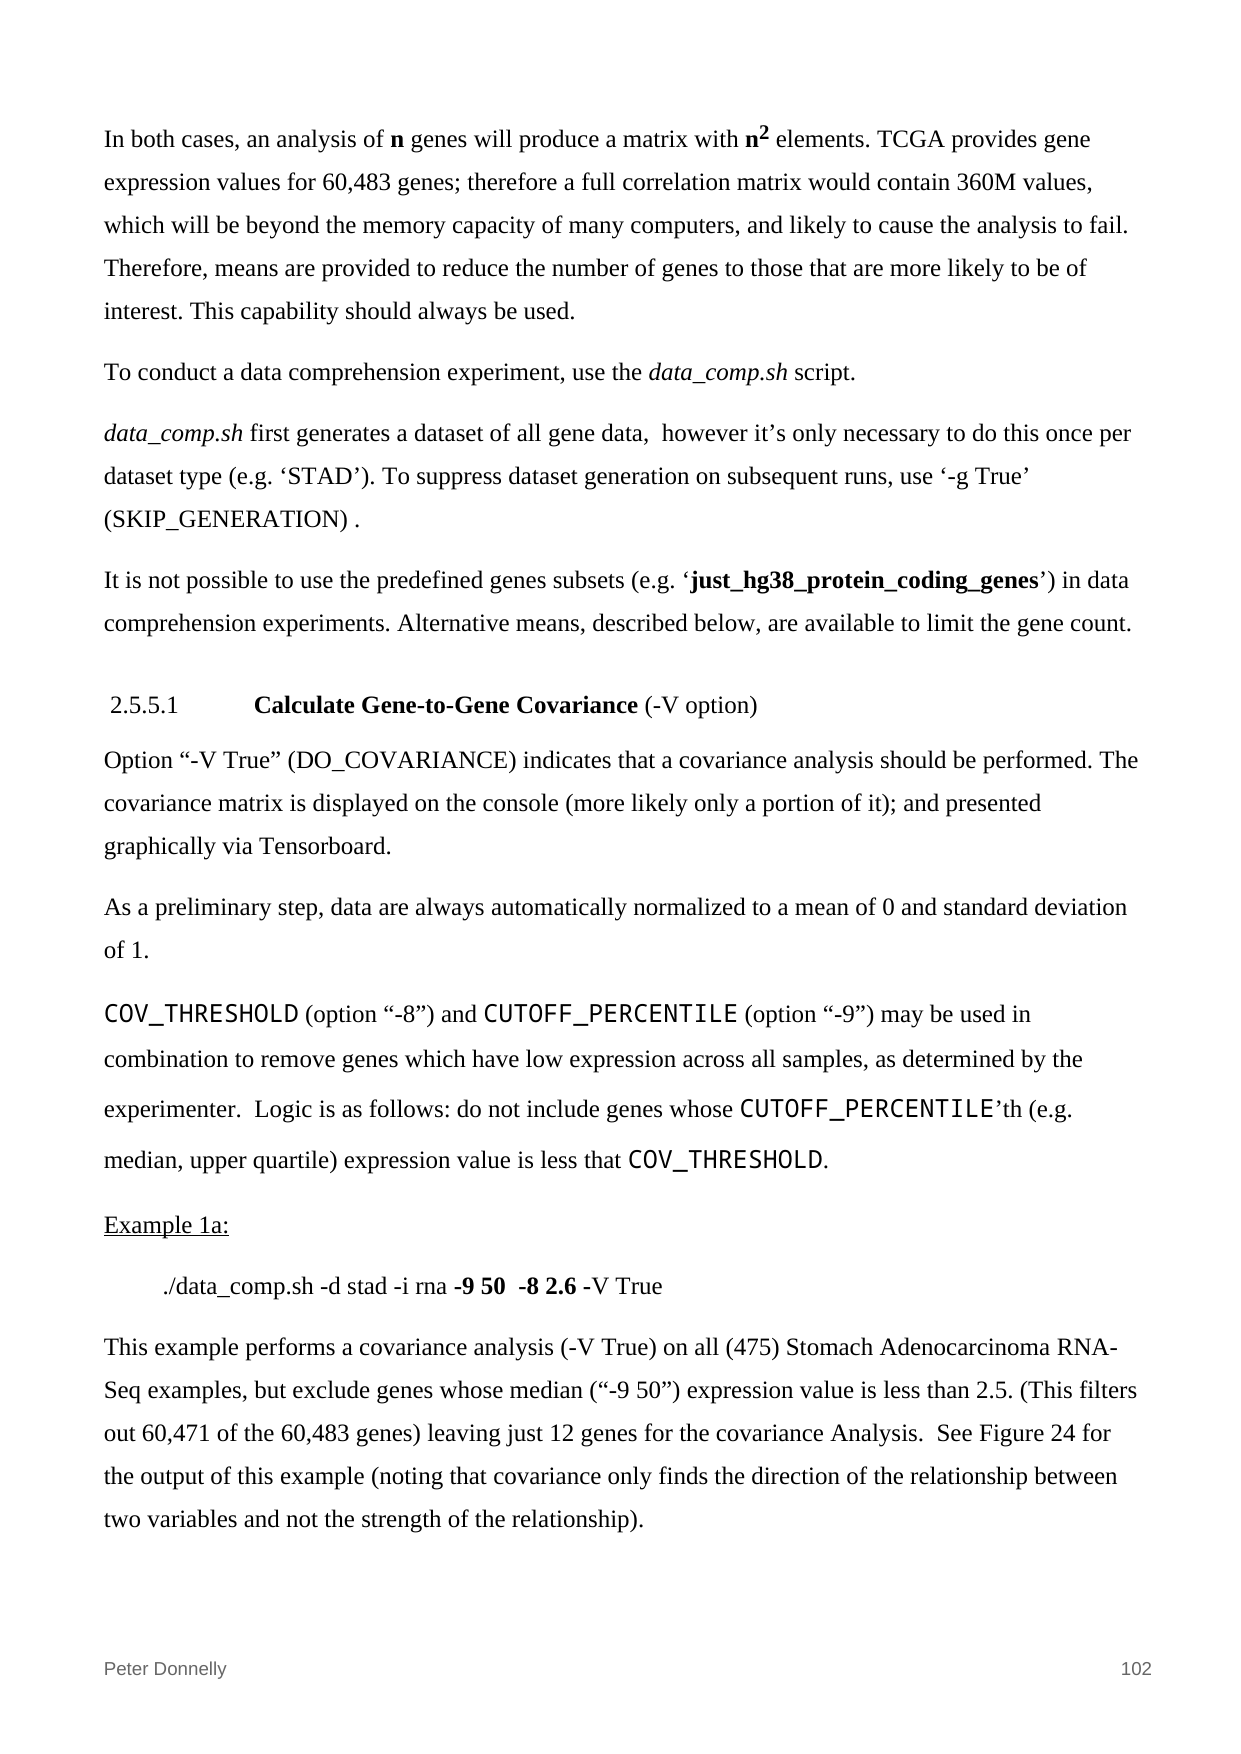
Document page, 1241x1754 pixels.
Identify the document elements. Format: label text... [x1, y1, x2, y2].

text Option “-V True” (DO_COVARIANCE) indicates that a covariance analysis should be performed. The covariance matrix is displayed on the console (more likely only a portion of it); and presented graphically via Tensorboard. [103, 745, 1146, 860]
text data_comp.sh first generates a dataset of all gene data, however it’s only necessary to do this once per dataset type (e.g. ‘STAD’). To suppress dataset generation on subsequent runs, use ‘-g True’ (SKIP_GENERATION) . [103, 418, 1146, 533]
text It is not possible to use the predefined genes subsets (e.g. ‘just_hg38_protein_coding_genes’) in data comprehension experiments. Alternative means, described below, are available to limit the gene count. [103, 565, 1146, 637]
text This example performs a covariance analysis (-V True) on all (475) Stomach Adenocarcinoma RNA-Seq examples, but exclude genes whose median (“-9 50”) expression value is less than 2.5. (This filters out 60,471 of the 60,483 genes) leaving just 12 genes for the covariance Analysis. See Figure 24 for the output of this example (noting that covariance only finds the direction of the relationship between two variables and not the strength of the relationship). [103, 1332, 1146, 1533]
text In both cases, an analysis of n genes will produce a matrix with n2 elements. TCGA provides gene expression values for 60,483 genes; therefore a full correlation matrix would contain 360M values, which will be beyond the memory capacity of many computers, and likely to cause the analysis to fail. Therefore, means are provided to reduce the number of genes to those that are more likely to be of interest. This capability should always be used. [103, 120, 1146, 325]
text To conduct a data comprehension experiment, use the data_comp.sh script. [103, 357, 1146, 386]
text Example 1a: [103, 1210, 1146, 1239]
text As a preliminary step, data are always automatically normalized to a mean of 0 and standard deviation of 1. [103, 892, 1146, 964]
text ./data_comp.sh -d stad -i rna -9 50 -8 2.6 -V True [162, 1271, 1146, 1299]
subtitle Calculate Gene-to-Gene Covariance (-V option) [103, 690, 1146, 718]
text COV_THRESHOLD (option “-8”) and CUTOFF_PERCENTILE (option “-9”) may be used in combination to remove genes which have low expression across all samples, as determined by the experimenter. Logic is as follows: do not include genes whose CUTOFF_PERCENTILE’th (e.g. median, upper quartile) expression value is less that COV_THRESHOLD. [103, 996, 1146, 1175]
